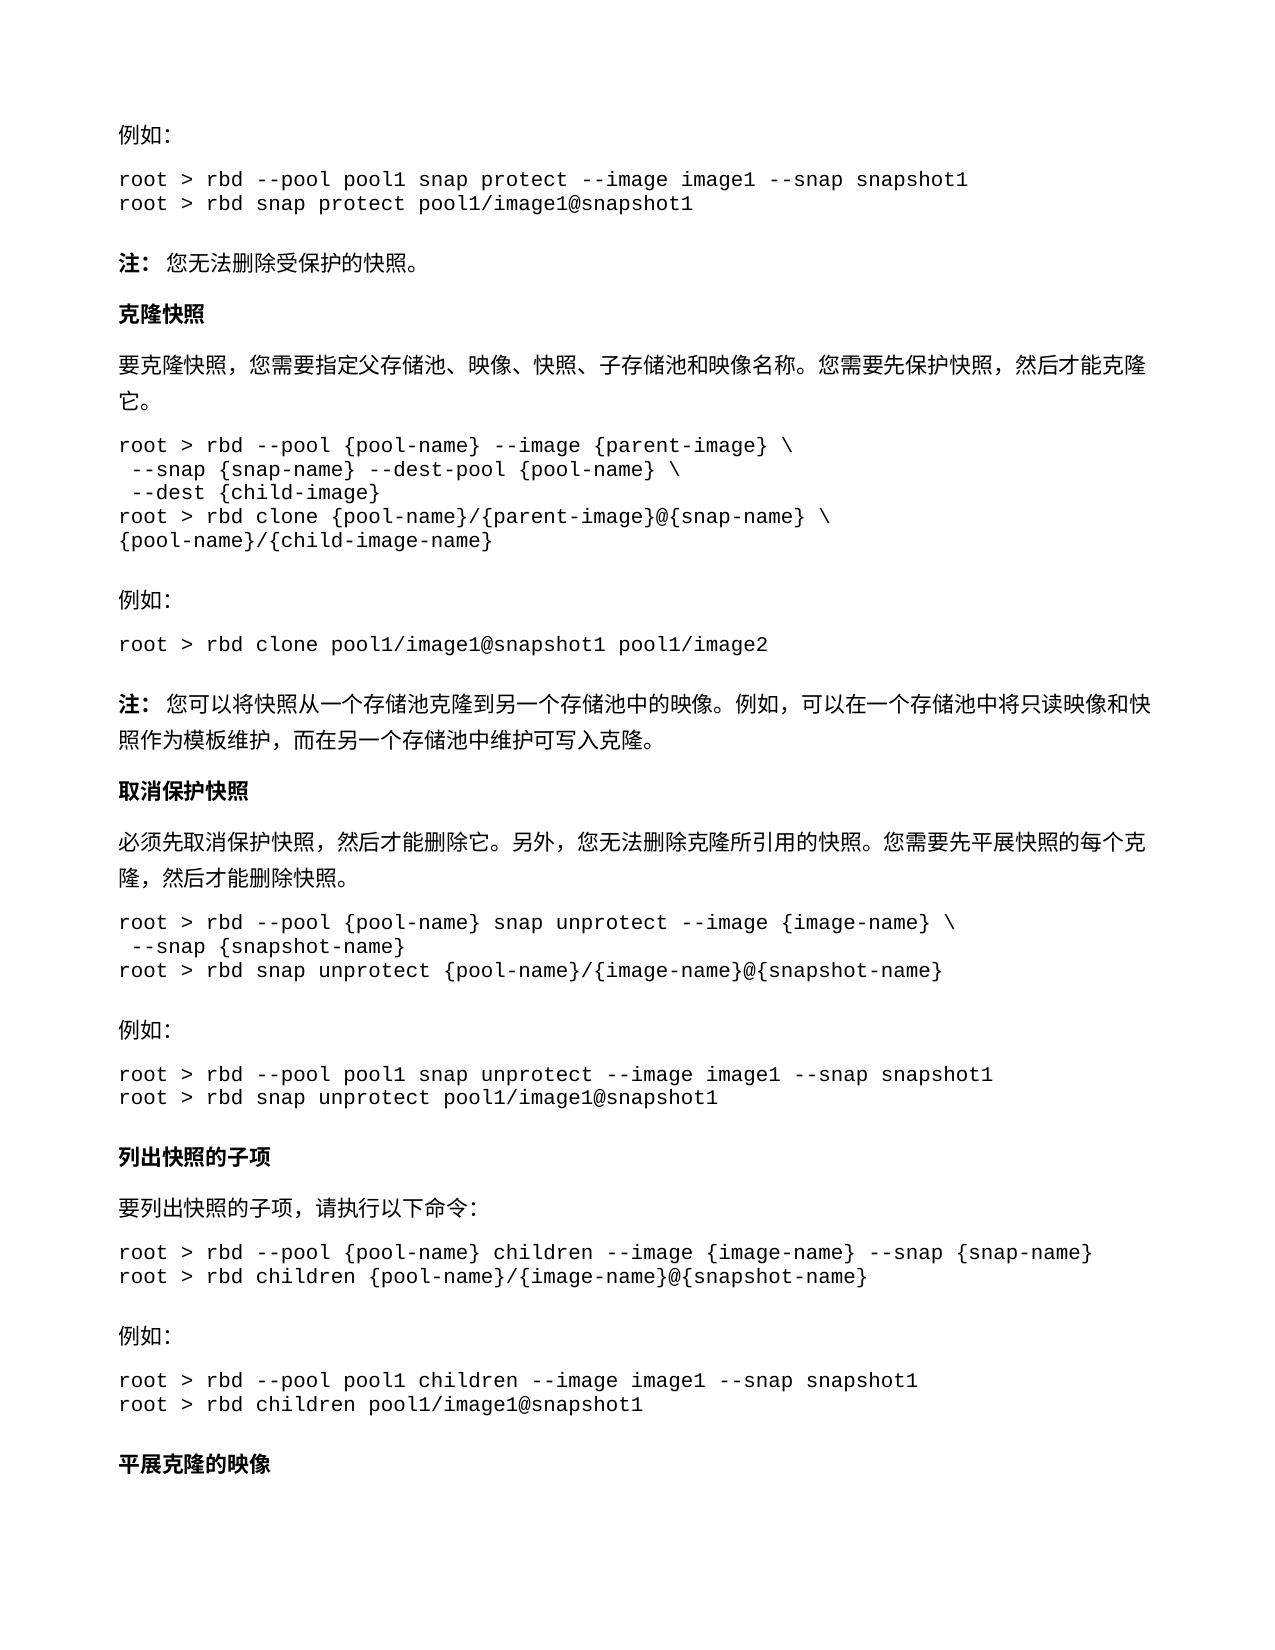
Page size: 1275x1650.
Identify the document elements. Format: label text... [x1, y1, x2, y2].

text 要克隆快照，您需要指定父存储池、映像、快照、子存储池和映像名称。您需要先保护快照，然后才能克隆它。 [118, 348, 1157, 416]
text --snap {snapshot-name} [118, 936, 1157, 959]
text 例如： [118, 118, 1157, 150]
text 取消保护快照 [118, 774, 1157, 806]
text 要列出快照的子项，请执行以下命令： [118, 1191, 1157, 1223]
text root > rbd clone {pool-name}/{parent-image}@{snap-name} \ [118, 506, 1157, 529]
text root > rbd --pool pool1 children --image image1 --snap snapshot1 [118, 1370, 1157, 1394]
text 必须先取消保护快照，然后才能删除它。另外，您无法删除克隆所引用的快照。您需要先平展快照的每个克隆，然后才能删除快照。 [118, 825, 1157, 893]
text root > rbd --pool pool1 snap unprotect --image image1 --snap snapshot1 [118, 1064, 1157, 1087]
text root > rbd children pool1/image1@snapshot1 [118, 1394, 1157, 1417]
text root > rbd snap unprotect {pool-name}/{image-name}@{snapshot-name} [118, 959, 1157, 983]
text root > rbd clone pool1/image1@snapshot1 pool1/image2 [118, 634, 1157, 657]
text root > rbd snap unprotect pool1/image1@snapshot1 [118, 1087, 1157, 1111]
text --dest {child-image} [118, 482, 1157, 506]
text root > rbd --pool {pool-name} --image {parent-image} \ [118, 435, 1157, 459]
text 例如： [118, 1319, 1157, 1351]
text 克隆快照 [118, 297, 1157, 328]
text root > rbd --pool pool1 snap protect --image image1 --snap snapshot1 [118, 169, 1157, 193]
text 注： 您可以将快照从一个存储池克隆到另一个存储池中的映像。例如，可以在一个存储池中将只读映像和快照作为模板维护，而在另一个存储池中维护可写入克隆。 [118, 687, 1157, 755]
text 例如： [118, 1013, 1157, 1044]
text 例如： [118, 583, 1157, 614]
text {pool-name}/{child-image-name} [118, 529, 1157, 553]
text --snap {snap-name} --dest-pool {pool-name} \ [118, 459, 1157, 482]
text 列出快照的子项 [118, 1140, 1157, 1172]
text root > rbd snap protect pool1/image1@snapshot1 [118, 193, 1157, 216]
text root > rbd --pool {pool-name} children --image {image-name} --snap {snap-name} [118, 1242, 1157, 1266]
text 注： 您无法删除受保护的快照。 [118, 246, 1157, 277]
text root > rbd --pool {pool-name} snap unprotect --image {image-name} \ [118, 912, 1157, 936]
text root > rbd children {pool-name}/{image-name}@{snapshot-name} [118, 1266, 1157, 1289]
text 平展克隆的映像 [118, 1447, 1157, 1478]
